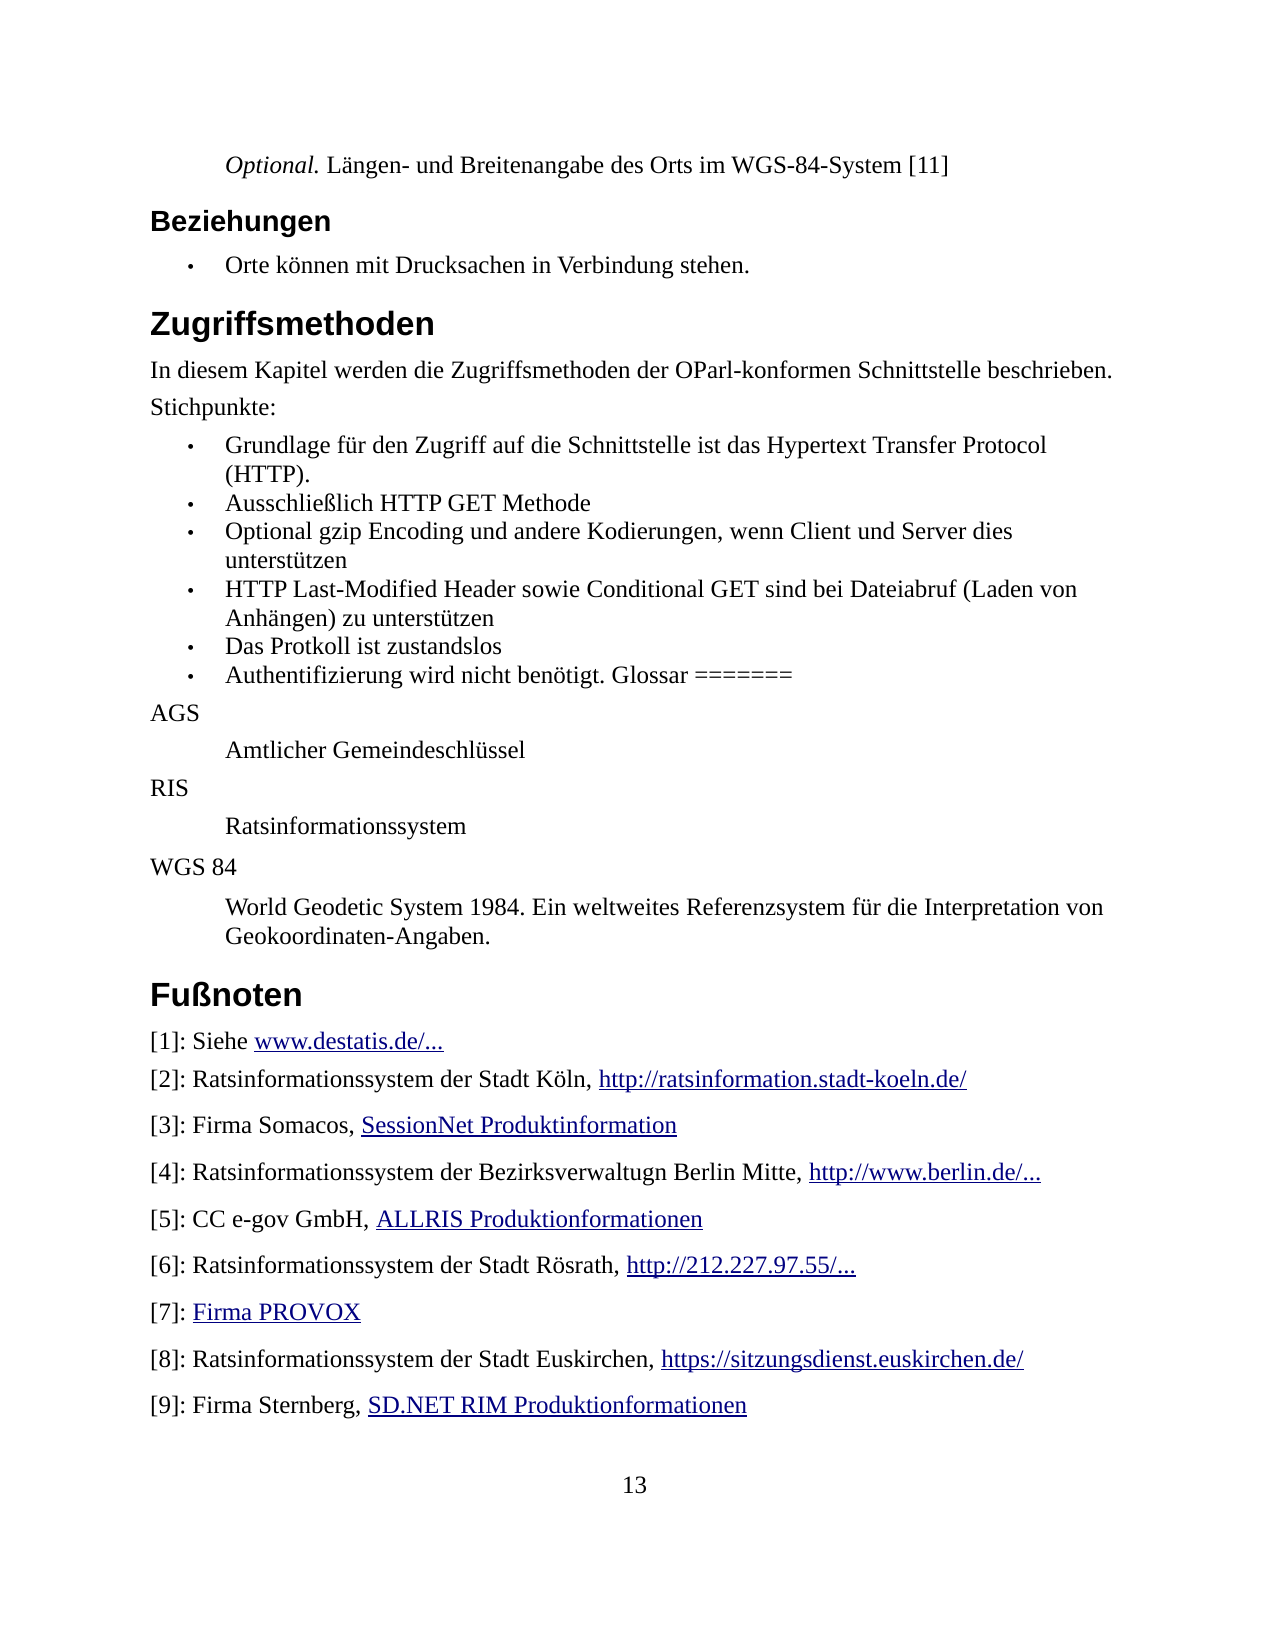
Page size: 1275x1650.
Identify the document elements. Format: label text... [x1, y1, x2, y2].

text [6]: Ratsinformationssystem der Stadt Rösrath, http://212.227.97.55/... [150, 1250, 1125, 1279]
text [9]: Firma Sternberg, SD.NET RIM Produktionformationen [150, 1390, 1125, 1419]
text [2]: Ratsinformationssystem der Stadt Köln, http://ratsinformation.stadt-koeln.de/ [150, 1064, 1125, 1092]
list Grundlage für den Zugriff auf die Schnittstelle ist das Hypertext Transfer Protocol (HTTP). [187, 430, 1125, 488]
text RIS [150, 773, 1125, 802]
list Authentifizierung wird nicht benötigt. Glossar ======= [187, 660, 1125, 689]
text [3]: Firma Somacos, SessionNet Produktinformation [150, 1110, 1125, 1139]
list Das Protkoll ist zustandslos [187, 631, 1125, 660]
text Optional. Längen- und Breitenangabe des Orts im WGS-84-System [11] [225, 150, 1125, 179]
text WGS 84 [150, 852, 1125, 880]
subtitle Beziehungen [150, 204, 1125, 237]
subtitle Fußnoten [150, 975, 1125, 1013]
subtitle Zugriffsmethoden [150, 303, 1125, 342]
text In diesem Kapitel werden die Zugriffsmethoden der OParl-konformen Schnittstelle beschrieben. [150, 355, 1125, 383]
text Ratsinformationssystem [225, 811, 1125, 840]
text AGS [150, 698, 1125, 727]
list HTTP Last-Modified Header sowie Conditional GET sind bei Dateiabruf (Laden von Anhängen) zu unterstützen [187, 574, 1125, 631]
text [1]: Siehe www.destatis.de/... [150, 1026, 1125, 1055]
list Optional gzip Encoding und andere Kodierungen, wenn Client und Server dies unterstützen [187, 516, 1125, 574]
text [5]: CC e-gov GmbH, ALLRIS Produktionformationen [150, 1204, 1125, 1232]
text [7]: Firma PROVOX [150, 1297, 1125, 1326]
text Amtlicher Gemeindeschlüssel [225, 736, 1125, 764]
text Stichpunkte: [150, 392, 1125, 421]
list Ausschließlich HTTP GET Methode [187, 488, 1125, 516]
list Orte können mit Drucksachen in Verbindung stehen. [187, 250, 1125, 278]
text [4]: Ratsinformationssystem der Bezirksverwaltugn Berlin Mitte, http://www.berlin.de/... [150, 1157, 1125, 1186]
text [8]: Ratsinformationssystem der Stadt Euskirchen, https://sitzungsdienst.euskirchen.de/ [150, 1344, 1125, 1372]
text World Geodetic System 1984. Ein weltweites Referenzsystem für die Interpretation von Geokoordinaten-Angaben. [225, 892, 1125, 950]
